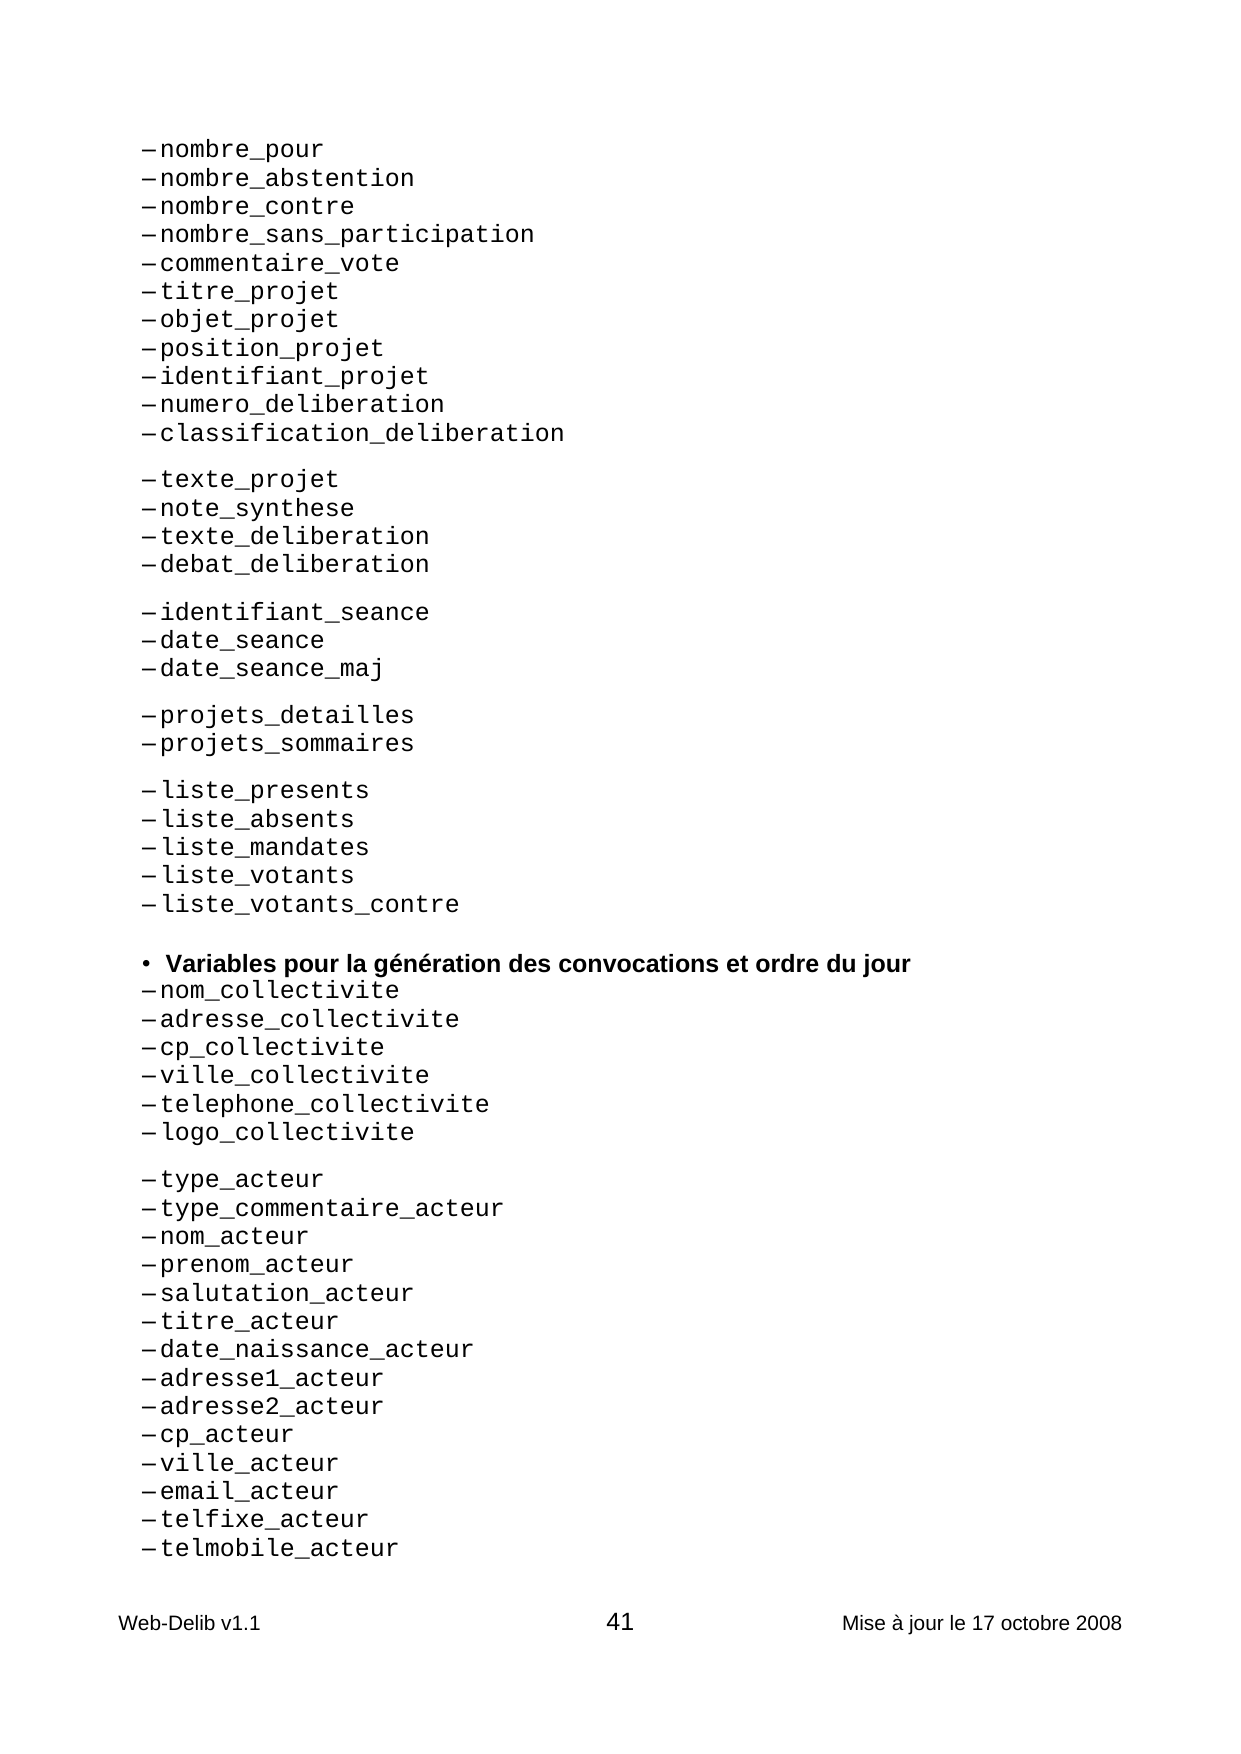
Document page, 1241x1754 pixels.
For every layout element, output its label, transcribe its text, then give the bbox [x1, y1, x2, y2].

list liste_votants [118, 863, 1122, 891]
list classification_deliberation [118, 420, 1122, 448]
list identifiant_seance [118, 599, 1122, 627]
list cp_acteur [118, 1422, 1122, 1450]
list nombre_sans_participation [118, 222, 1122, 250]
list nom_acteur [118, 1223, 1122, 1252]
list projets_sommaires [118, 731, 1122, 759]
list nombre_abstention [118, 165, 1122, 193]
list adresse_collectivite [118, 1006, 1122, 1035]
list telephone_collectivite [118, 1091, 1122, 1120]
list nom_collectivite [118, 978, 1122, 1006]
list projets_detailles [118, 703, 1122, 731]
list note_synthese [118, 495, 1122, 524]
list type_commentaire_acteur [118, 1195, 1122, 1223]
list texte_deliberation [118, 524, 1122, 552]
list cp_collectivite [118, 1035, 1122, 1063]
list liste_votants_contre [118, 891, 1122, 920]
list ville_collectivite [118, 1063, 1122, 1091]
list prenom_acteur [118, 1252, 1122, 1280]
list identifiant_projet [118, 363, 1122, 392]
list liste_mandates [118, 835, 1122, 863]
list email_acteur [118, 1478, 1122, 1507]
list telfixe_acteur [118, 1507, 1122, 1535]
list salutation_acteur [118, 1280, 1122, 1308]
list logo_collectivite [118, 1120, 1122, 1148]
list telmobile_acteur [118, 1535, 1122, 1563]
list date_seance_maj [118, 656, 1122, 684]
list objet_projet [118, 307, 1122, 335]
list commentaire_vote [118, 250, 1122, 278]
list titre_projet [118, 278, 1122, 307]
list ville_acteur [118, 1450, 1122, 1478]
list titre_acteur [118, 1308, 1122, 1337]
list date_seance [118, 627, 1122, 656]
list adresse1_acteur [118, 1365, 1122, 1393]
list debat_deliberation [118, 552, 1122, 580]
list Variables pour la génération des convocations et ordre du jour [118, 950, 1122, 978]
list liste_presents [118, 778, 1122, 806]
list type_acteur [118, 1167, 1122, 1195]
list liste_absents [118, 806, 1122, 835]
list date_naissance_acteur [118, 1337, 1122, 1365]
list nombre_contre [118, 193, 1122, 222]
list position_projet [118, 335, 1122, 363]
list adresse2_acteur [118, 1393, 1122, 1422]
list nombre_pour [118, 137, 1122, 165]
list texte_projet [118, 467, 1122, 495]
list numero_deliberation [118, 392, 1122, 420]
